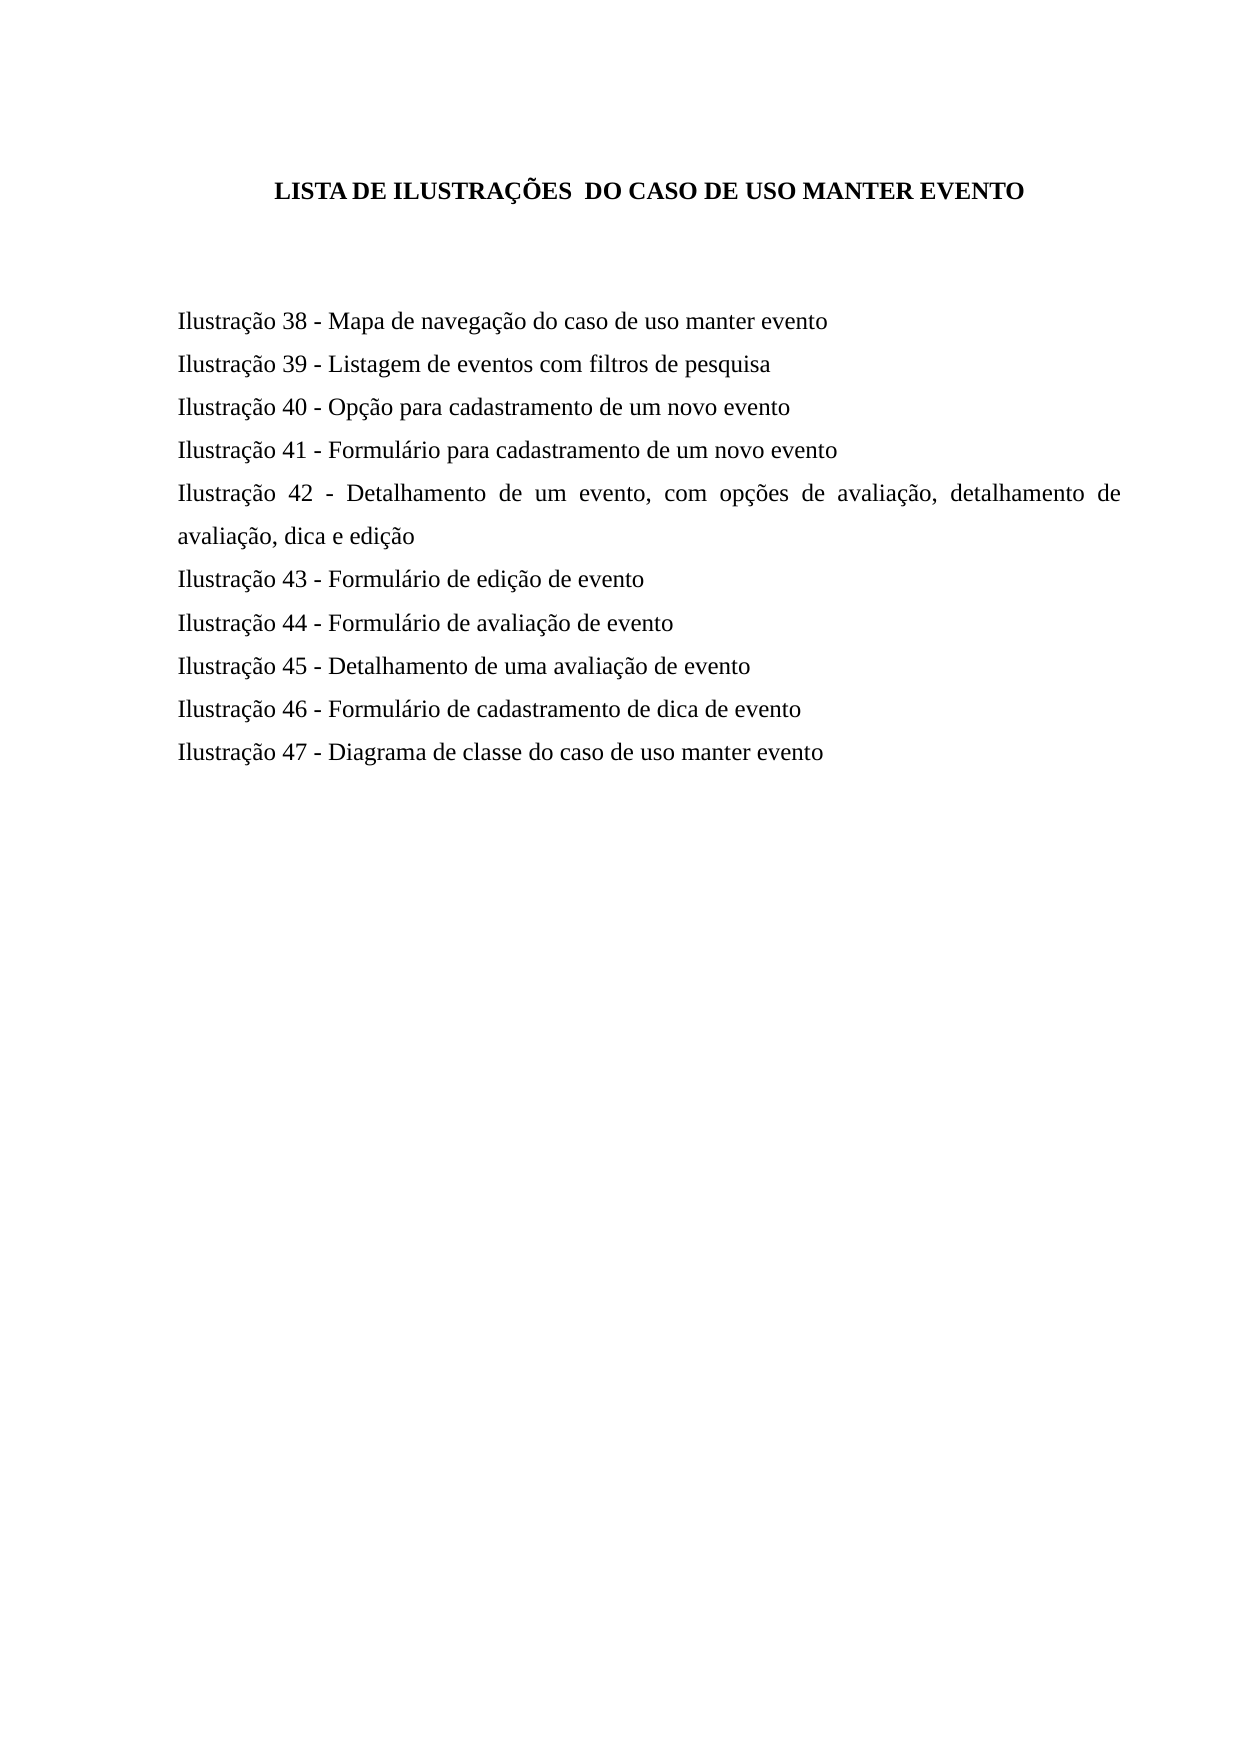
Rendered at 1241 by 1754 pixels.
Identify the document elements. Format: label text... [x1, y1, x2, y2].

text Ilustração 43 - Formulário de edição de evento [177, 564, 1122, 593]
text Ilustração 44 - Formulário de avaliação de evento [177, 608, 1122, 636]
text Lista de ilustraÇÕes do caso de uso manter evento [177, 176, 1122, 205]
text Ilustração 46 - Formulário de cadastramento de dica de evento [177, 694, 1122, 723]
text Ilustração 39 - Listagem de eventos com filtros de pesquisa [177, 349, 1122, 378]
text Ilustração 38 - Mapa de navegação do caso de uso manter evento [177, 306, 1122, 334]
text Ilustração 40 - Opção para cadastramento de um novo evento [177, 392, 1122, 421]
text Ilustração 47 - Diagrama de classe do caso de uso manter evento [177, 737, 1122, 766]
text Ilustração 45 - Detalhamento de uma avaliação de evento [177, 651, 1122, 679]
text Ilustração 42 - Detalhamento de um evento, com opções de avaliação, detalhamento de avaliação, dica e edição [177, 478, 1122, 550]
text Ilustração 41 - Formulário para cadastramento de um novo evento [177, 435, 1122, 464]
